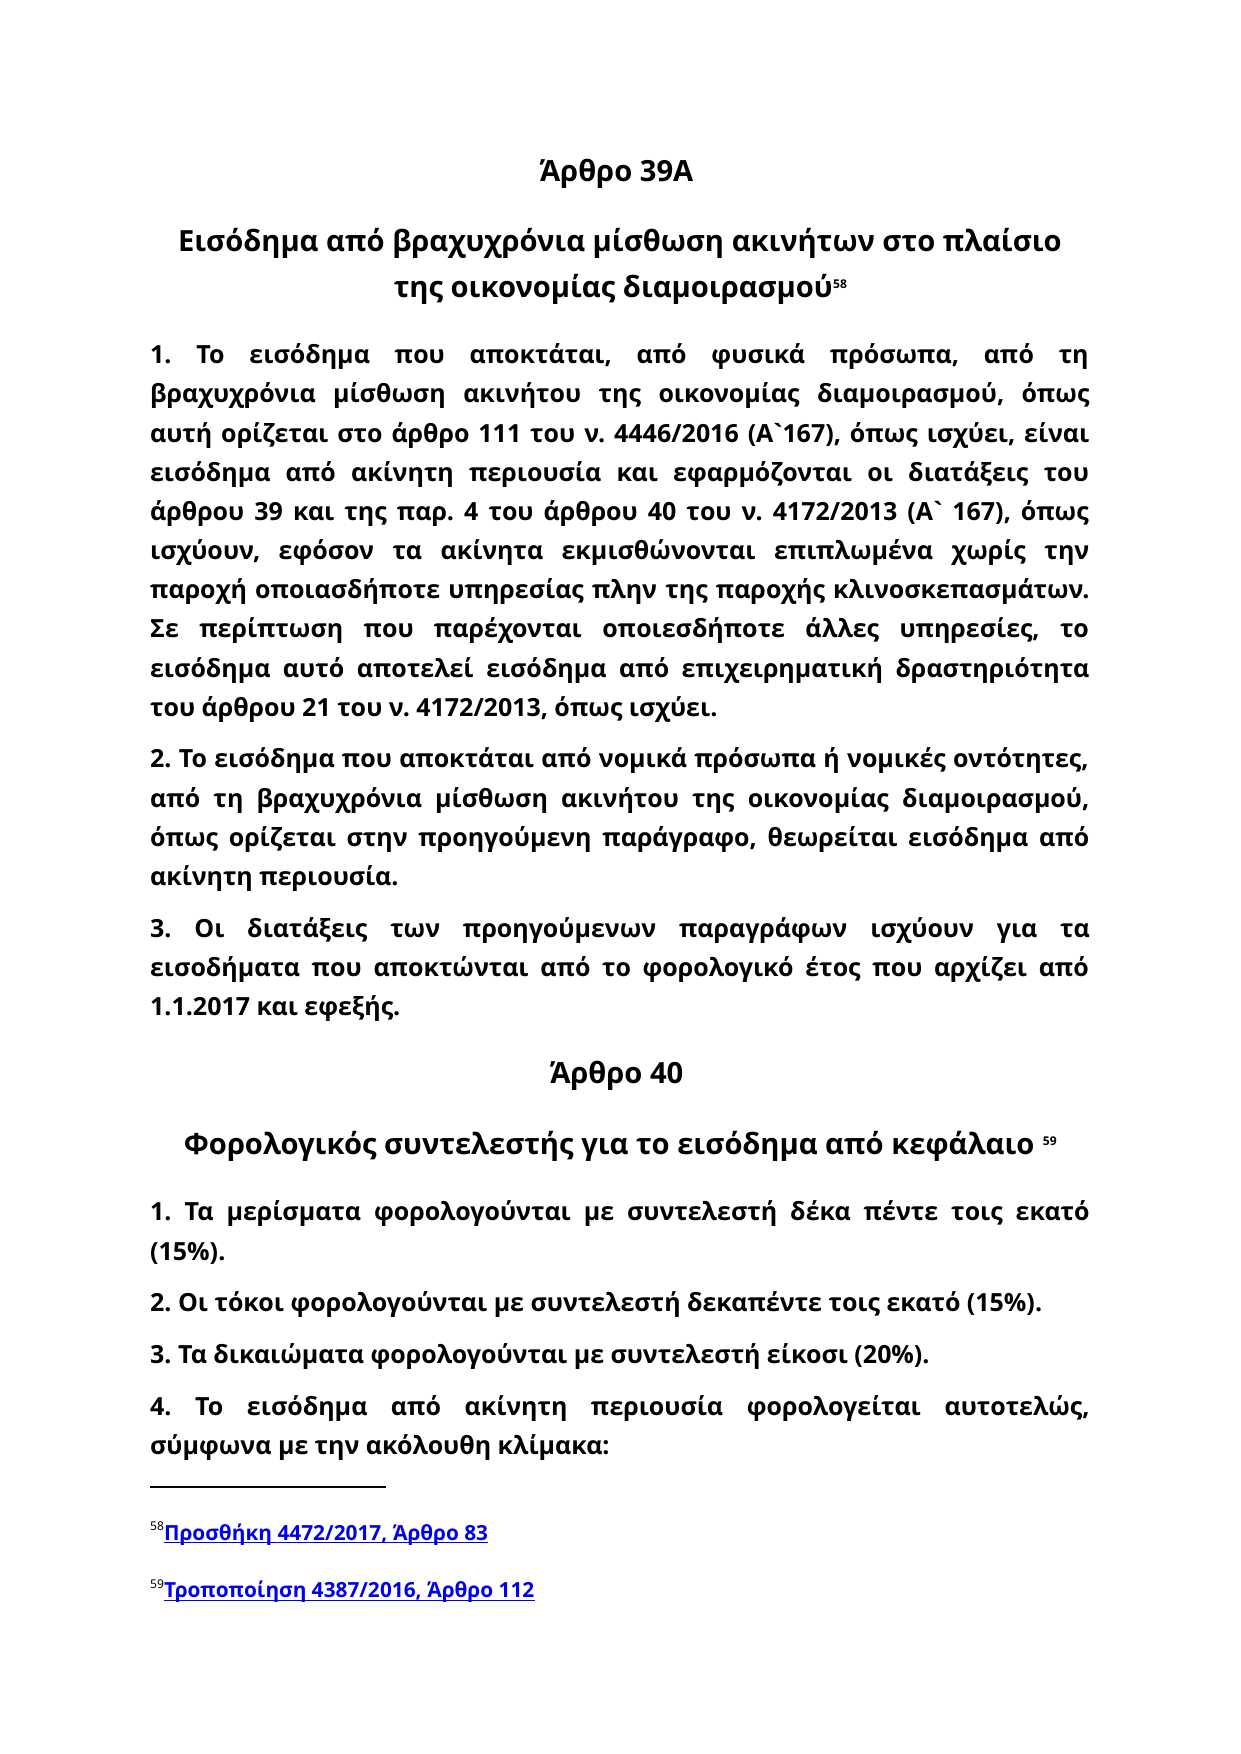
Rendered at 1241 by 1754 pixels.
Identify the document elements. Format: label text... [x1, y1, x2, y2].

text 2. Το εισόδημα που αποκτάται από νομικά πρόσωπα ή νομικές οντότητες, από τη βραχυχρόνια μίσθωση ακινήτου της οικονομίας διαμοιρασμού, όπως ορίζεται στην προηγούμενη παράγραφο, θεωρείται εισόδημα από ακίνητη περιουσία. [150, 741, 1090, 893]
text 3. Τα δικαιώματα φορολογούνται με συντελεστή είκοσι (20%). [150, 1336, 1090, 1371]
text 2. Οι τόκοι φορολογούνται με συντελεστή δεκαπέντε τοις εκατό (15%). [150, 1285, 1090, 1319]
text Τροποποίηση 4387/2016, Άρθρο 112 [150, 1576, 1090, 1604]
subtitle Άρθρο 39A [150, 150, 1090, 190]
text 1. Τα μερίσματα φορολογούνται με συντελεστή δέκα πέντε τοις εκατό (15%). [150, 1194, 1090, 1267]
text 4. Το εισόδημα από ακίνητη περιουσία φορολογείται αυτοτελώς, σύμφωνα με την ακόλουθη κλίμακα: [150, 1388, 1090, 1461]
text 1. Το εισόδημα που αποκτάται, από φυσικά πρόσωπα, από τη βραχυχρόνια μίσθωση ακινήτου της οικονομίας διαμοιρασμού, όπως αυτή ορίζεται στο άρθρο 111 του ν. 4446/2016 (Α`167), όπως ισχύει, είναι εισόδημα από ακίνητη περιουσία και εφαρμόζονται οι διατάξεις του άρθρου 39 και της παρ. 4 του άρθρου 40 του ν. 4172/2013 (Α` 167), όπως ισχύουν, εφόσον τα ακίνητα εκμισθώνονται επιπλωμένα χωρίς την παροχή οποιασδήποτε υπηρεσίας πλην της παροχής κλινοσκεπασμάτων. Σε περίπτωση που παρέχονται οποιεσδήποτε άλλες υπηρεσίες, το εισόδημα αυτό αποτελεί εισόδημα από επιχειρηματική δραστηριότητα του άρθρου 21 του ν. 4172/2013, όπως ισχύει. [150, 337, 1090, 723]
text 3. Οι διατάξεις των προηγούμενων παραγράφων ισχύουν για τα εισοδήματα που αποκτώνται από το φορολογικό έτος που αρχίζει από 1.1.2017 και εφεξής. [150, 910, 1090, 1023]
subtitle Άρθρο 40 [150, 1053, 1090, 1092]
text Προσθήκη 4472/2017, Άρθρο 83 [150, 1518, 1090, 1546]
subtitle Φορολογικός συντελεστής για το εισόδημα από κεφάλαιο [150, 1123, 1090, 1163]
subtitle Εισόδημα από βραχυχρόνια μίσθωση ακινήτων στο πλαίσιο της οικονομίας διαμοιρασμού [150, 221, 1090, 306]
